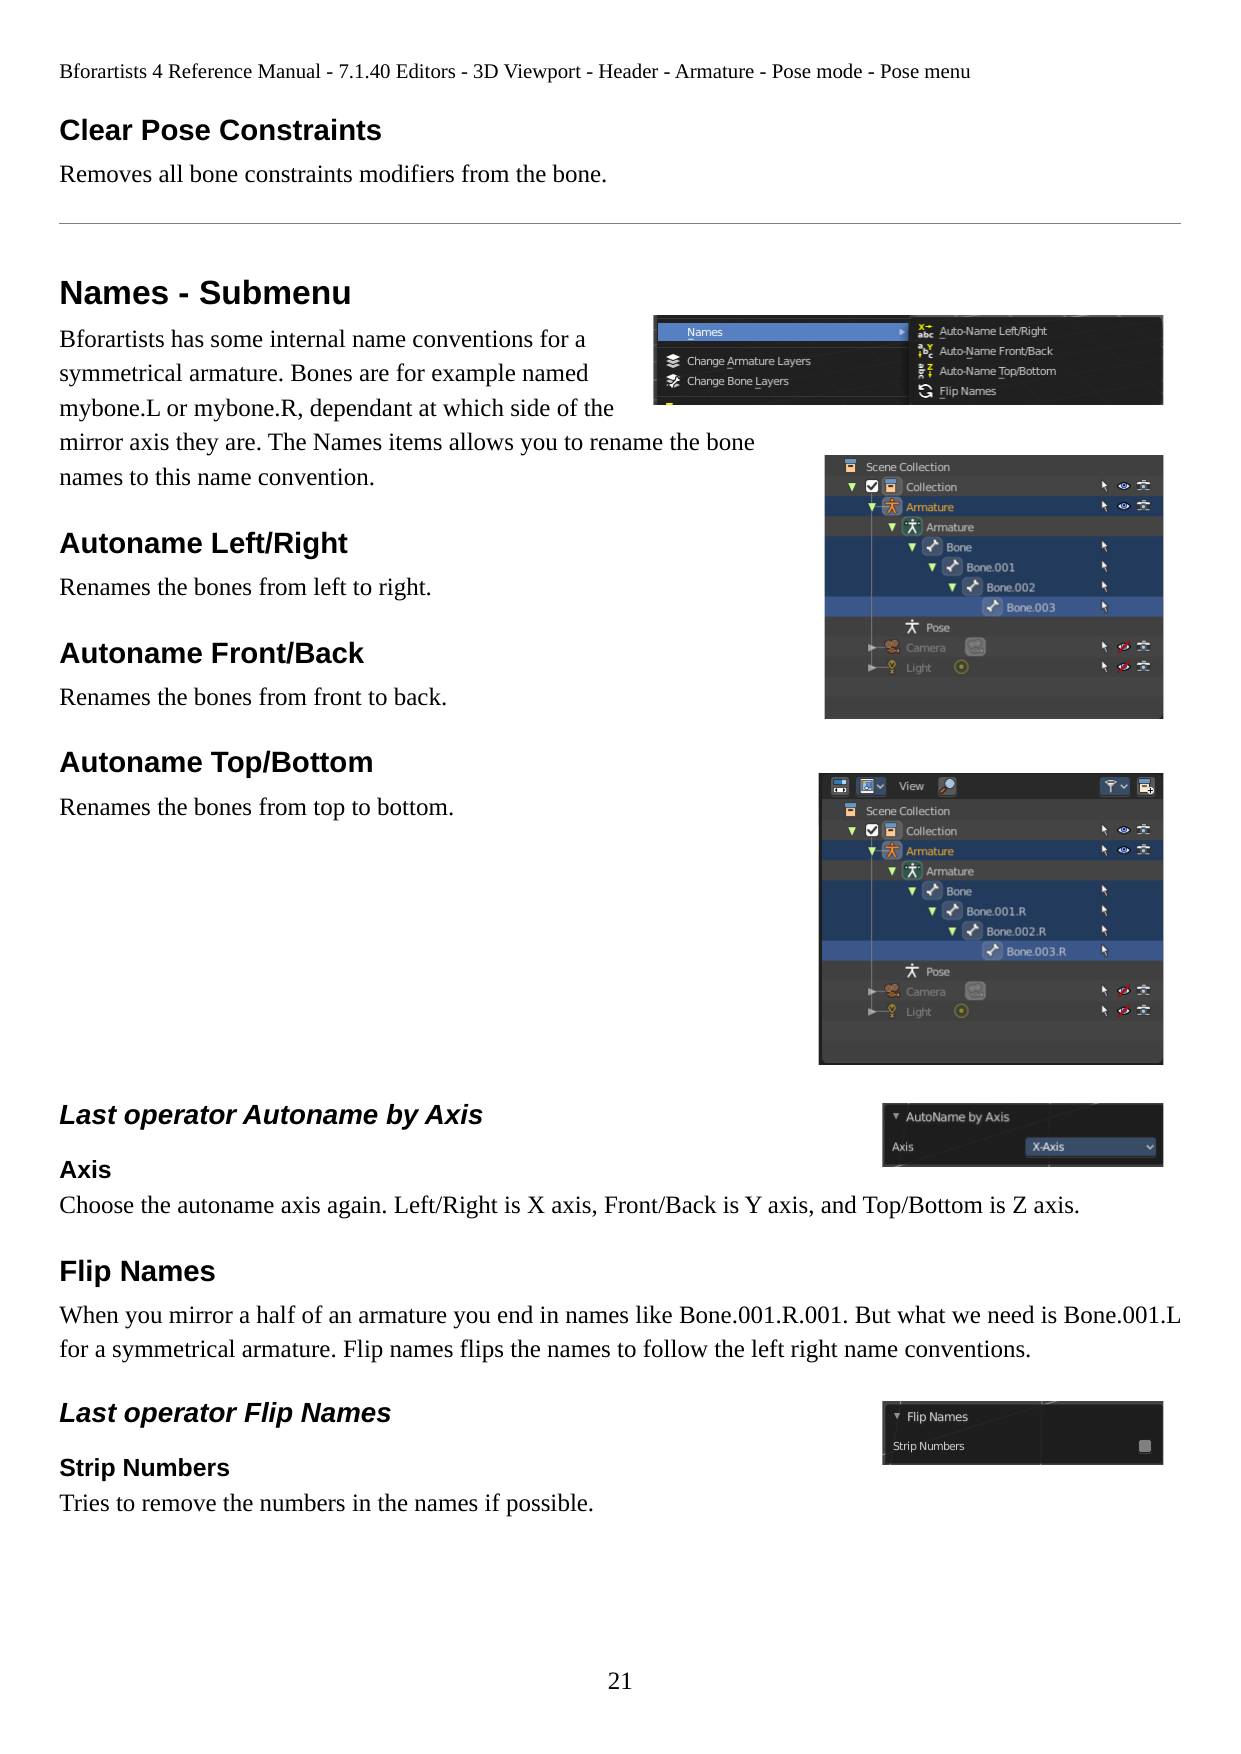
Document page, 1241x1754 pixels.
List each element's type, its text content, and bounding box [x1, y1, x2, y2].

text Tries to remove the numbers in the names if possible. [59, 1488, 1181, 1517]
picture [824, 455, 1164, 719]
text Bforartists has some internal name conventions for a symmetrical armature. Bones are for example named mybone.L or mybone.R, dependant at which side of the mirror axis they are. The Names items allows you to rename the bone names to this name convention. [59, 405, 1181, 491]
text Choose the autoname axis again. Left/Right is X axis, Front/Back is Y axis, and Top/Bottom is Z axis. [59, 1190, 1181, 1219]
text When you mirror a half of an armature you end in names like Bone.001.R.001. But what we need is Bone.001.L for a symmetrical armature. Flip names flips the names to follow the left right name conventions. [59, 1300, 1181, 1363]
subtitle Strip Numbers [59, 1453, 1181, 1482]
text Removes all bone constraints modifiers from the bone. [59, 159, 1181, 188]
subtitle [1164, 636, 1181, 669]
subtitle Clear Pose Constraints [59, 113, 1181, 146]
text Renames the bones from front to back. [59, 682, 824, 711]
subtitle Axis [59, 1155, 1181, 1184]
subtitle Last operator Flip Names [59, 1396, 1181, 1428]
picture [882, 1103, 1164, 1167]
picture [882, 1401, 1164, 1465]
text Renames the bones from left to right. [59, 572, 824, 601]
subtitle Names - Submenu [59, 273, 1181, 312]
subtitle Last operator Autoname by Axis [59, 1098, 1181, 1130]
subtitle Autoname Left/Right [59, 526, 824, 559]
subtitle [1164, 526, 1181, 559]
subtitle Autoname Top/Bottom [59, 745, 1181, 779]
picture [653, 315, 1164, 405]
text Renames the bones from top to bottom. [59, 792, 818, 820]
picture [818, 773, 1164, 1065]
subtitle Flip Names [59, 1254, 1181, 1288]
subtitle Autoname Front/Back [59, 636, 824, 669]
